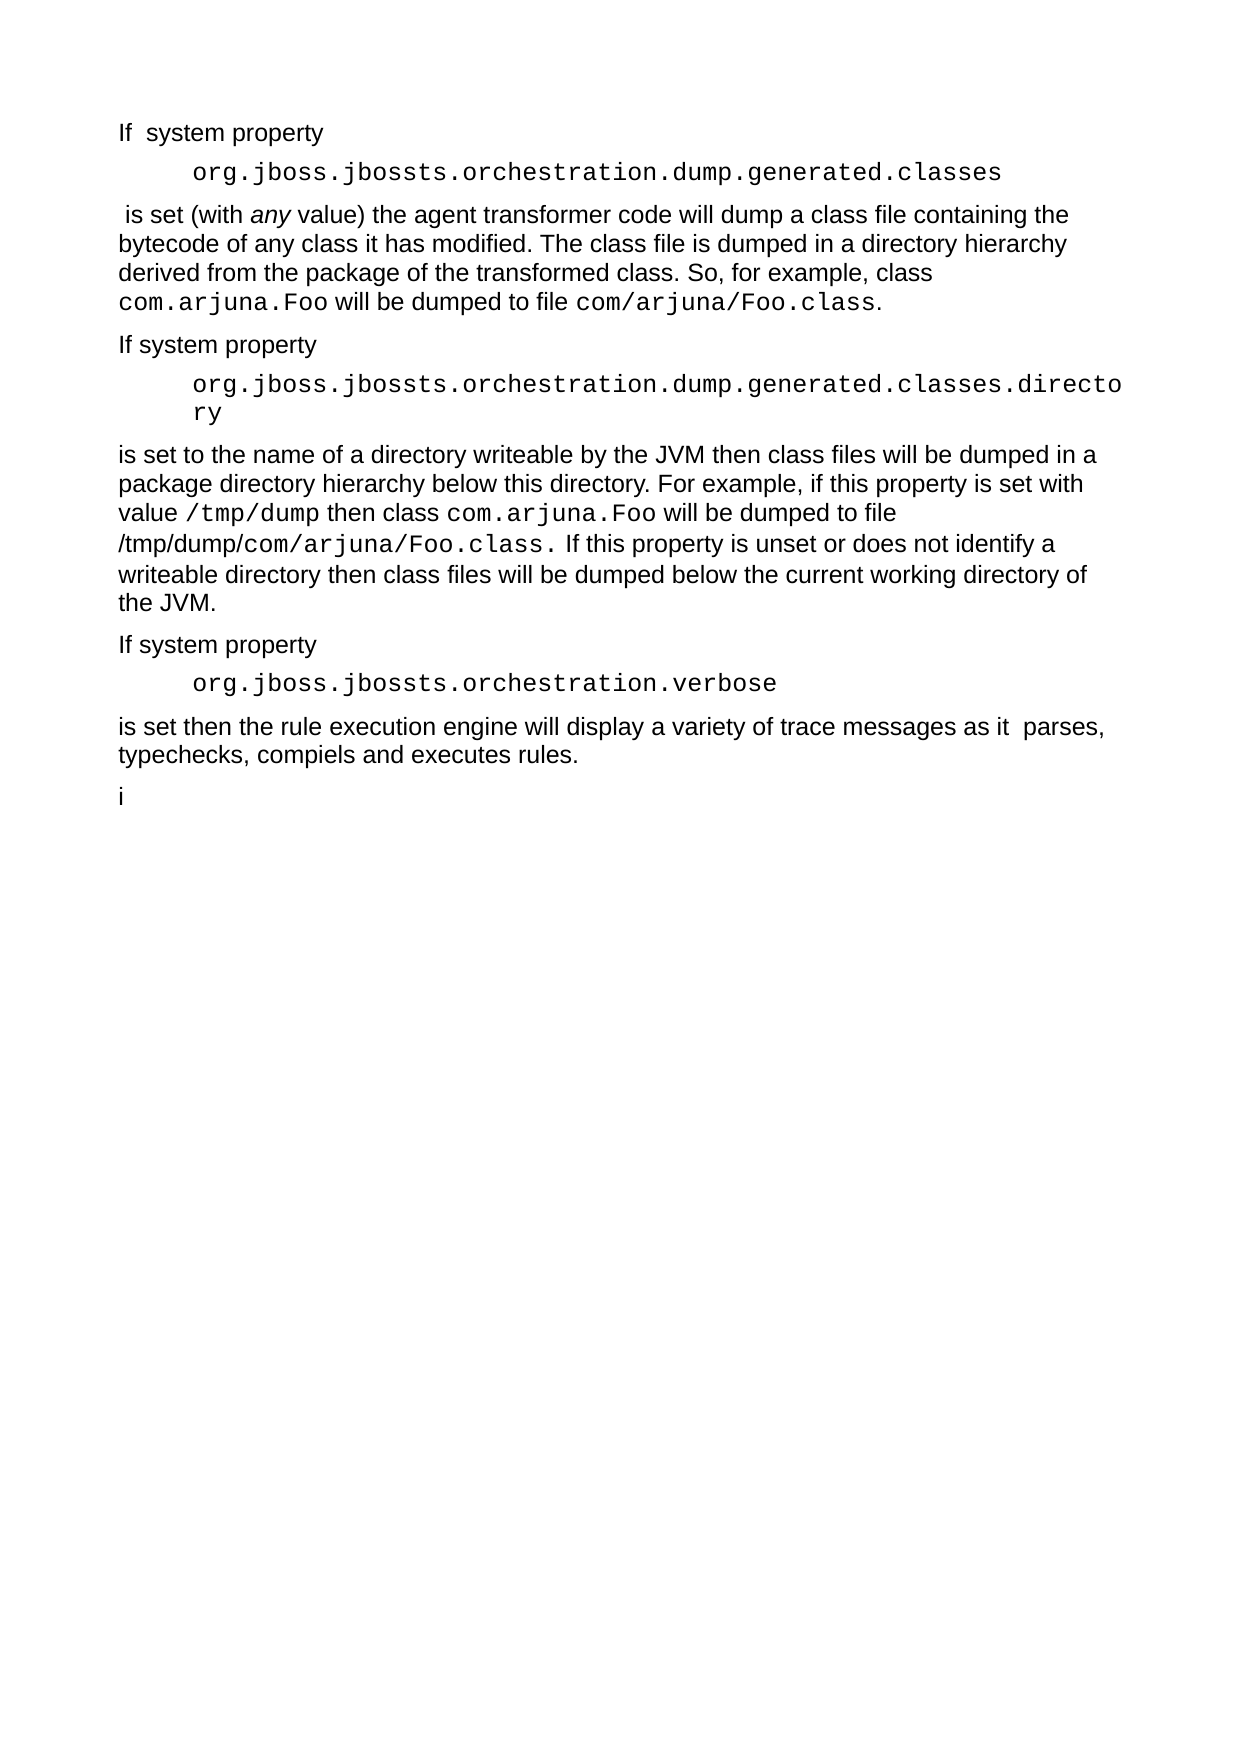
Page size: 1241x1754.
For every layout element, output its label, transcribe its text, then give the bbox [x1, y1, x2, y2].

text is set to the name of a directory writeable by the JVM then class files will be dumped in a package directory hierarchy below this directory. For example, if this property is set with value /tmp/dump then class com.arjuna.Foo will be dumped to file /tmp/dump/com/arjuna/Foo.class. If this property is unset or does not identify a writeable directory then class files will be dumped below the current working directory of the JVM. [118, 440, 1122, 617]
text org.jboss.jbossts.orchestration.dump.generated.classes.directory [192, 371, 1122, 428]
text If system property [118, 118, 1122, 147]
text is set then the rule execution engine will display a variety of trace messages as it parses, typechecks, compiels and executes rules. [118, 712, 1122, 769]
text org.jboss.jbossts.orchestration.dump.generated.classes [192, 159, 1122, 188]
text is set (with any value) the agent transformer code will dump a class file containing the bytecode of any class it has modified. The class file is dumped in a directory hierarchy derived from the package of the transformed class. So, for example, class com.arjuna.Foo will be dumped to file com/arjuna/Foo.class. [118, 200, 1122, 317]
text i [118, 782, 1122, 811]
text If system property [118, 630, 1122, 658]
text org.jboss.jbossts.orchestration.verbose [192, 671, 1122, 699]
text If system property [118, 330, 1122, 359]
